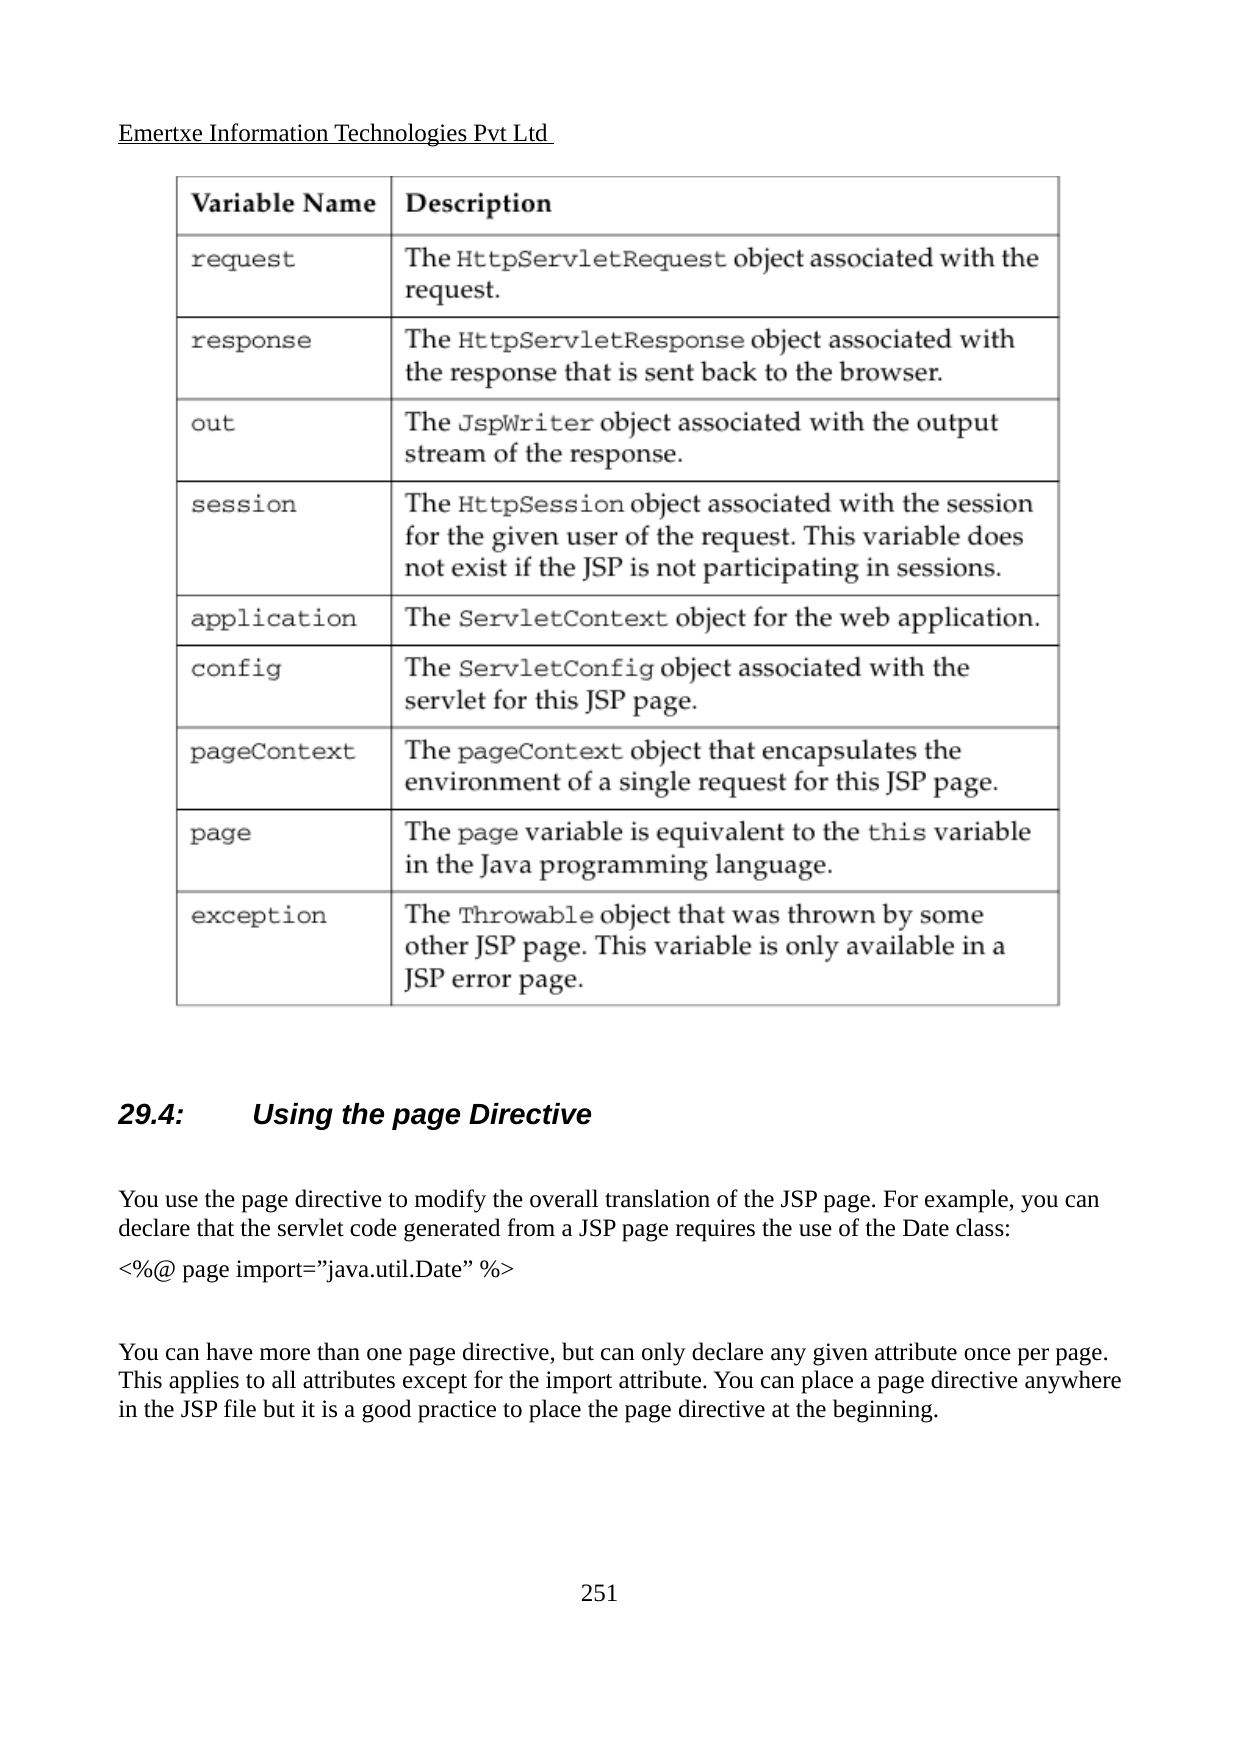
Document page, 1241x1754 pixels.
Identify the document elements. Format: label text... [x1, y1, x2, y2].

text You use the page directive to modify the overall translation of the JSP page. For example, you can declare that the servlet code generated from a JSP page requires the use of the Date class: [118, 1184, 1122, 1242]
subtitle Using the page Directive [118, 1097, 1122, 1131]
picture [157, 176, 1084, 1031]
text You can have more than one page directive, but can only declare any given attribute once per page. This applies to all attributes except for the import attribute. You can place a page directive anywhere in the JSP file but it is a good practice to place the page directive at the beginning. [118, 1337, 1122, 1423]
text <%@ page import=”java.util.Date” %> [118, 1254, 1122, 1283]
